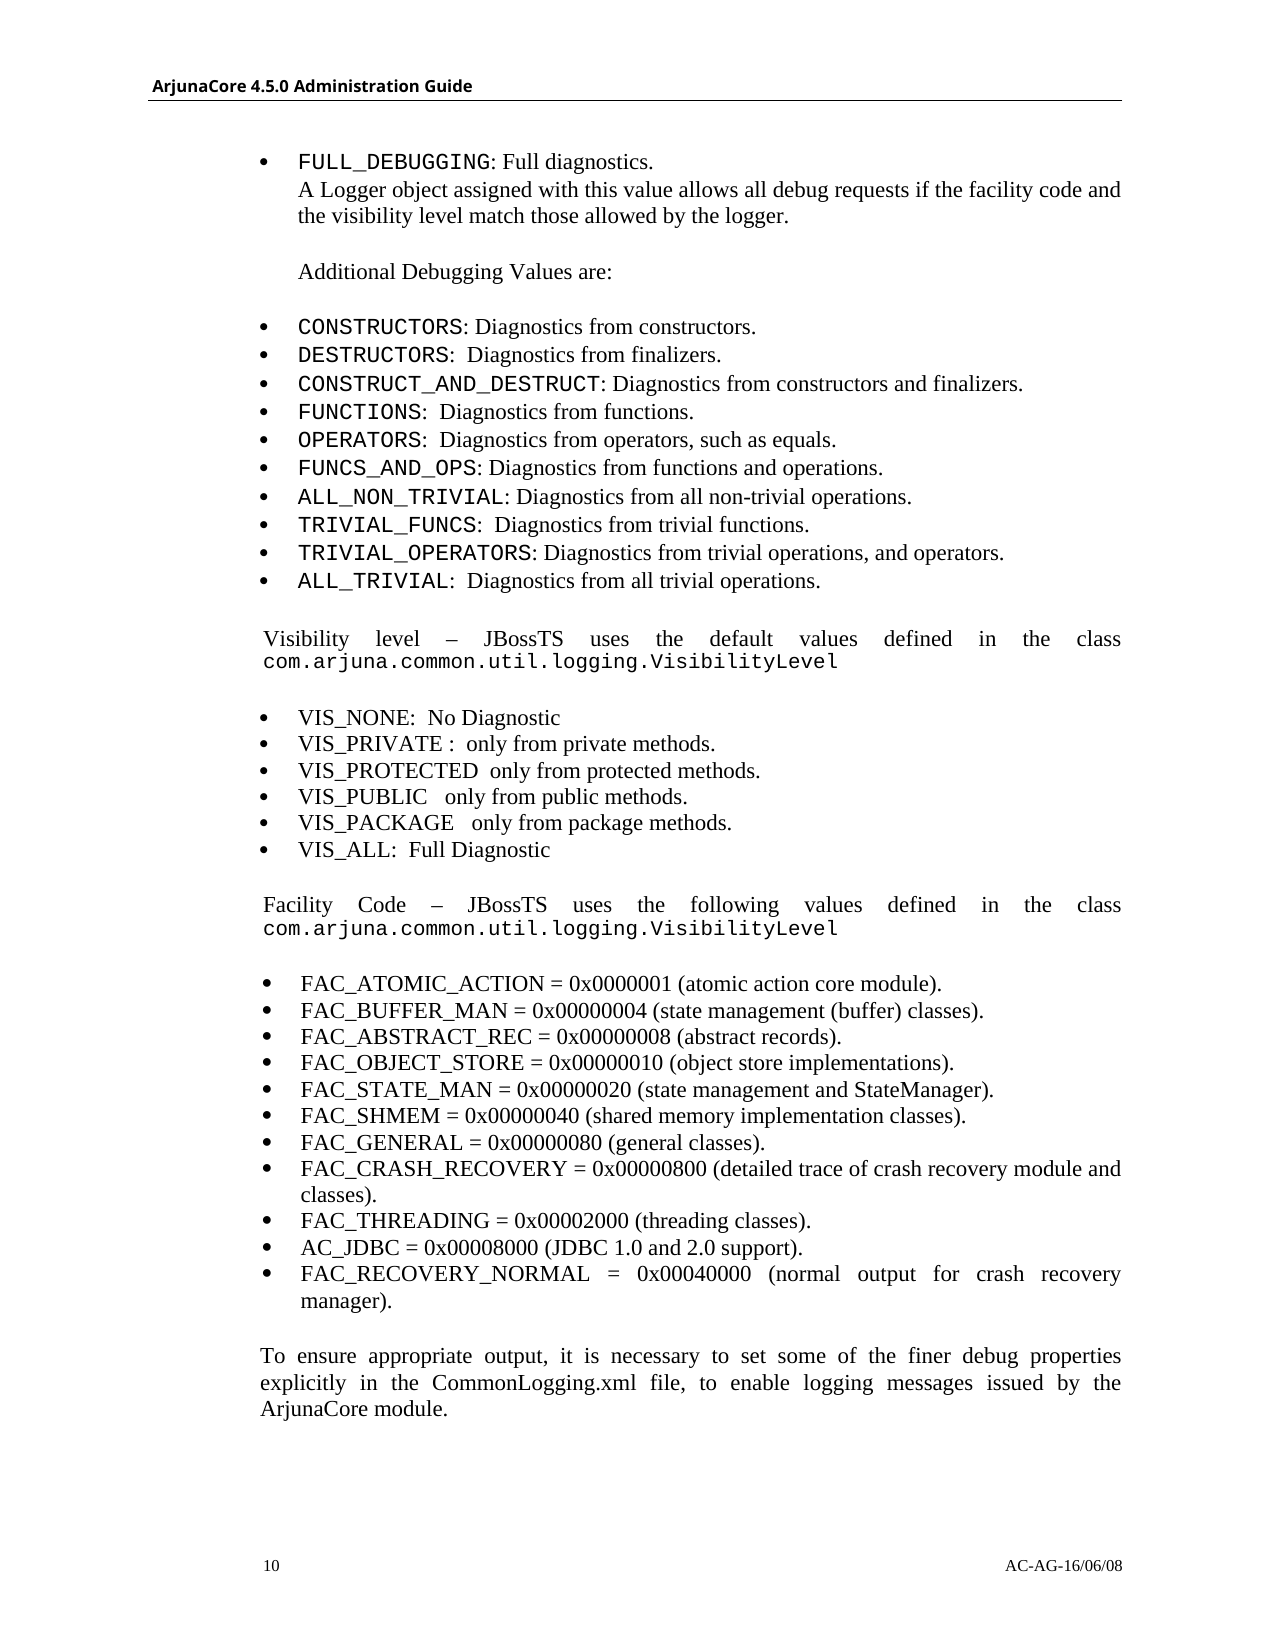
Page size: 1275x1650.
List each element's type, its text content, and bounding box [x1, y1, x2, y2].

list TRIVIAL_OPERATORS: Diagnostics from trivial operations, and operators. [260, 539, 1122, 567]
list FUNCS_AND_OPS: Diagnostics from functions and operations. [260, 454, 1122, 483]
list CONSTRUCTORS: Diagnostics from constructors. [260, 313, 1122, 342]
list FAC_ATOMIC_ACTION = 0x0000001 (atomic action core module). [263, 970, 1122, 997]
list FAC_GENERAL = 0x00000080 (general classes). [263, 1128, 1122, 1155]
text To ensure appropriate output, it is necessary to set some of the finer debug properties explicitly in the CommonLogging.xml file, to enable logging messages issued by the ArjunaCore module. [260, 1342, 1122, 1421]
list FAC_OBJECT_STORE = 0x00000010 (object store implementations). [263, 1049, 1122, 1076]
list VIS_NONE: No Diagnostic [260, 704, 1122, 730]
list FAC_ABSTRACT_REC = 0x00000008 (abstract records). [263, 1023, 1122, 1049]
text Visibility level – JBossTS uses the default values defined in the class com.arjuna.common.util.logging.VisibilityLevel [263, 625, 1122, 675]
list VIS_PRIVATE : only from private methods. [260, 730, 1122, 757]
list VIS_PROTECTED only from protected methods. [260, 757, 1122, 783]
list FAC_THREADING = 0x00002000 (threading classes). [263, 1208, 1122, 1234]
list FAC_STATE_MAN = 0x00000020 (state management and StateManager). [263, 1076, 1122, 1102]
list TRIVIAL_FUNCS: Diagnostics from trivial functions. [260, 511, 1122, 539]
list ALL_NON_TRIVIAL: Diagnostics from all non-trivial operations. [260, 483, 1122, 511]
list FULL_DEBUGGING: Full diagnostics. A Logger object assigned with this value allows all debug requests if the facility code and the visibility level match those allowed by the logger. [260, 148, 1122, 229]
list ALL_TRIVIAL: Diagnostics from all trivial operations. [260, 567, 1122, 596]
list FAC_BUFFER_MAN = 0x00000004 (state management (buffer) classes). [263, 997, 1122, 1023]
list DESTRUCTORS: Diagnostics from finalizers. [260, 342, 1122, 370]
list VIS_ALL: Full Diagnostic [260, 836, 1122, 862]
list OPERATORS: Diagnostics from operators, such as equals. [260, 426, 1122, 454]
list FAC_RECOVERY_NORMAL = 0x00040000 (normal output for crash recovery manager). [263, 1260, 1122, 1313]
text Additional Debugging Values are: [298, 258, 1122, 284]
list VIS_PACKAGE only from package methods. [260, 809, 1122, 836]
list VIS_PUBLIC only from public methods. [260, 783, 1122, 809]
list CONSTRUCT_AND_DESTRUCT: Diagnostics from constructors and finalizers. [260, 370, 1122, 398]
list AC_JDBC = 0x00008000 (JDBC 1.0 and 2.0 support). [263, 1234, 1122, 1260]
list FAC_CRASH_RECOVERY = 0x00000800 (detailed trace of crash recovery module and classes). [263, 1155, 1122, 1208]
list FUNCTIONS: Diagnostics from functions. [260, 398, 1122, 426]
list FAC_SHMEM = 0x00000040 (shared memory implementation classes). [263, 1102, 1122, 1128]
text Facility Code – JBossTS uses the following values defined in the class com.arjuna.common.util.logging.VisibilityLevel [263, 891, 1122, 941]
